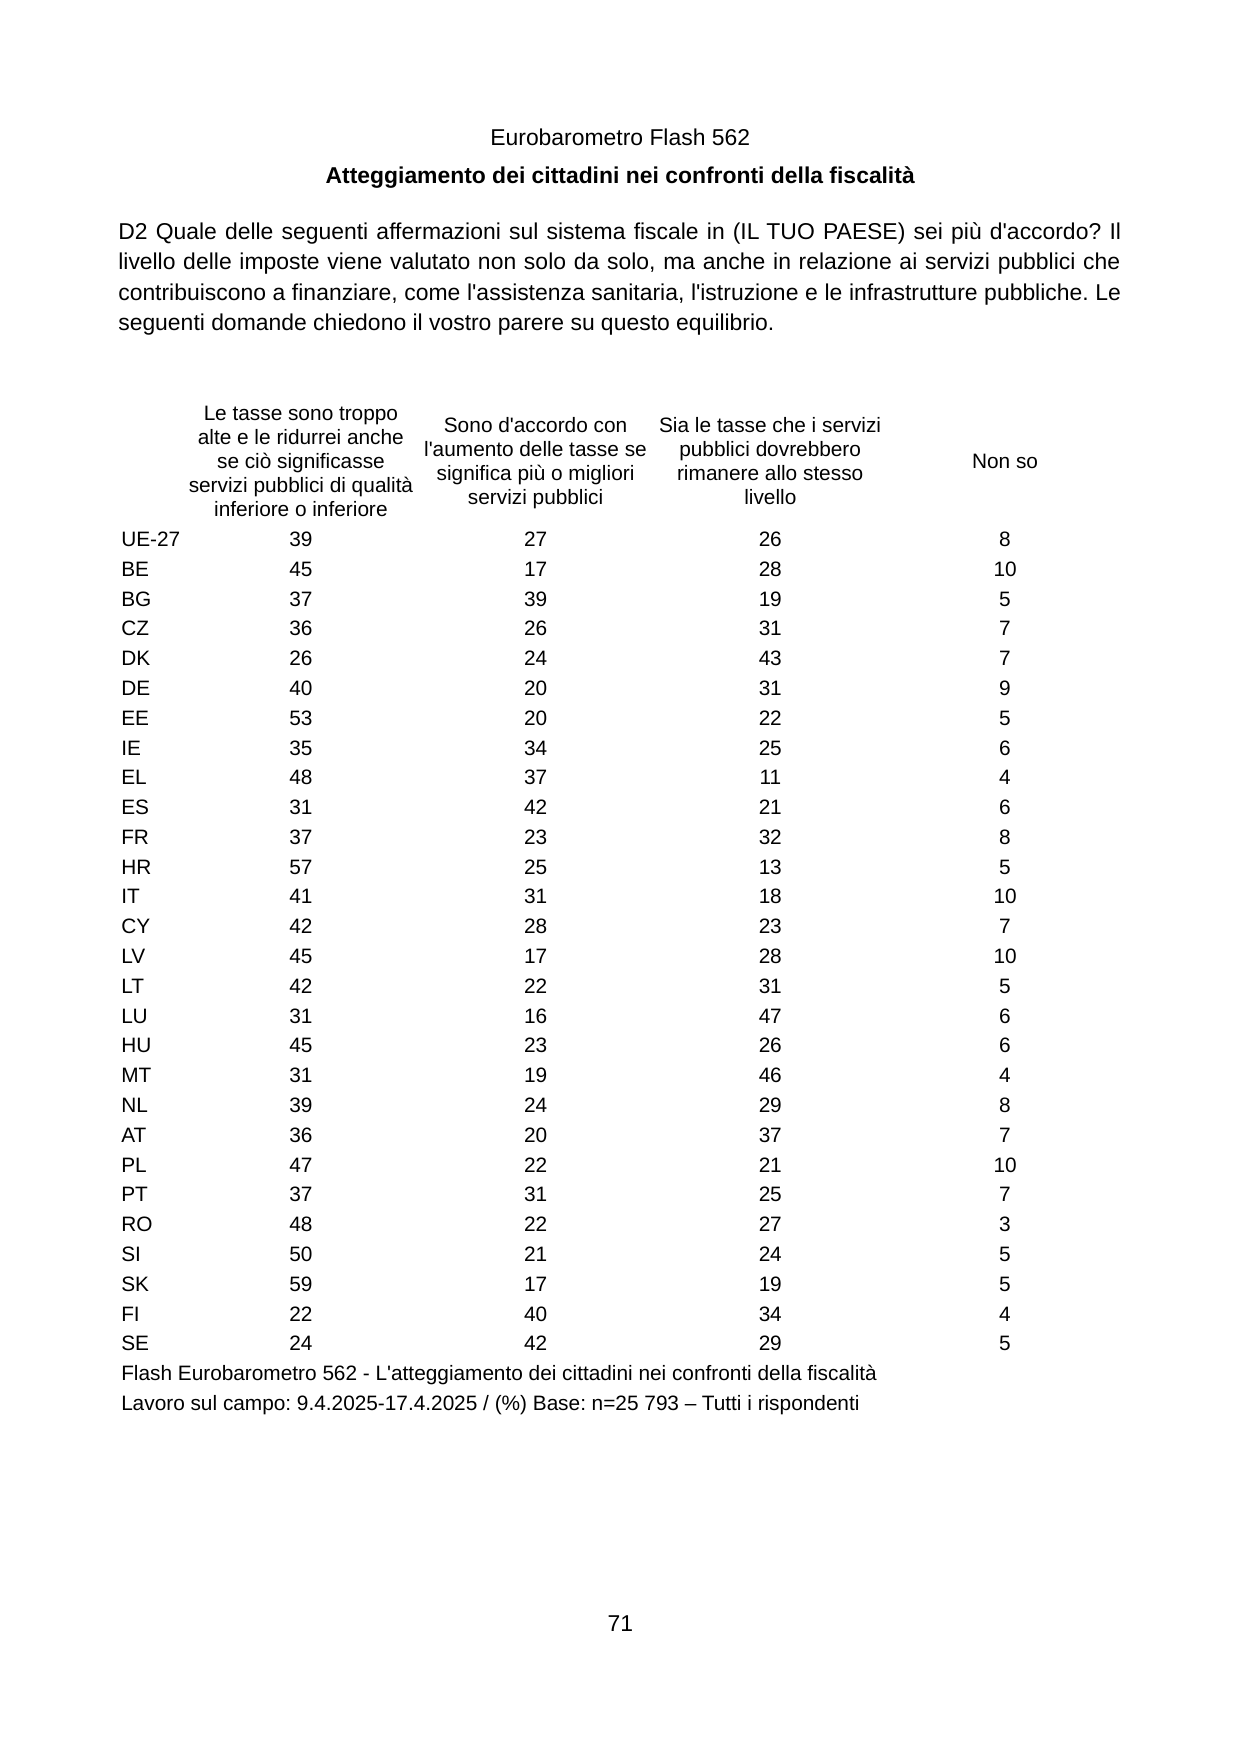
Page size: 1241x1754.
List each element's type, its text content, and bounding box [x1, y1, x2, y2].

table_cell 21 [653, 792, 887, 822]
table_cell SE [118, 1328, 183, 1358]
table_cell 42 [183, 911, 418, 941]
table_cell 37 [418, 762, 653, 792]
table_cell 39 [183, 1090, 418, 1120]
table_cell 4 [888, 762, 1122, 792]
table_cell 8 [888, 1090, 1122, 1120]
table_cell EE [118, 703, 183, 732]
table_cell 47 [183, 1150, 418, 1179]
table_cell 6 [888, 733, 1122, 762]
table_cell 11 [653, 762, 887, 792]
table_cell 45 [183, 941, 418, 971]
table_cell 17 [418, 554, 653, 583]
table_cell 6 [888, 1030, 1122, 1060]
table_cell 22 [183, 1299, 418, 1328]
table_cell 24 [653, 1239, 887, 1269]
table_cell 13 [653, 852, 887, 881]
table_cell 7 [888, 911, 1122, 941]
table_cell 34 [653, 1299, 887, 1328]
table_cell 40 [183, 673, 418, 703]
table_header Non so [888, 398, 1122, 524]
table_cell 37 [183, 1179, 418, 1209]
table_cell 35 [183, 733, 418, 762]
table_cell 26 [183, 643, 418, 673]
table_cell 31 [418, 1179, 653, 1209]
table_cell 24 [183, 1328, 418, 1358]
table_cell 16 [418, 1001, 653, 1030]
table_cell 43 [653, 643, 887, 673]
table_cell 36 [183, 613, 418, 643]
table_cell 29 [653, 1090, 887, 1120]
table_cell 4 [888, 1060, 1122, 1090]
table_cell 8 [888, 524, 1122, 554]
table_cell 23 [418, 822, 653, 852]
table_header Sia le tasse che i servizi pubblici dovrebbero rimanere allo stesso livello [653, 398, 887, 524]
table_cell 40 [418, 1299, 653, 1328]
table_cell 5 [888, 584, 1122, 613]
table_cell 31 [653, 971, 887, 1001]
table_cell 5 [888, 971, 1122, 1001]
table_cell 50 [183, 1239, 418, 1269]
table_cell 5 [888, 1328, 1122, 1358]
table_cell 53 [183, 703, 418, 732]
table_cell 20 [418, 703, 653, 732]
table_cell 57 [183, 852, 418, 881]
table_cell 48 [183, 762, 418, 792]
table_cell 31 [183, 792, 418, 822]
table_cell 45 [183, 554, 418, 583]
table_cell 31 [653, 673, 887, 703]
table_cell 36 [183, 1120, 418, 1149]
table_cell 42 [418, 792, 653, 822]
table_cell 48 [183, 1209, 418, 1239]
table_cell 27 [653, 1209, 887, 1239]
table_cell HR [118, 852, 183, 881]
table_cell FI [118, 1299, 183, 1328]
text D2 Quale delle seguenti affermazioni sul sistema fiscale in (IL TUO PAESE) sei più d'accordo? Il livello delle imposte viene valutato non solo da solo, ma anche in relazione ai servizi pubblici che contribuiscono a finanziare, come l'assistenza sanitaria, l'istruzione e le infrastrutture pubbliche. Le seguenti domande chiedono il vostro parere su questo equilibrio. [118, 218, 1122, 335]
table_cell 29 [653, 1328, 887, 1358]
table_cell 37 [653, 1120, 887, 1149]
table_cell 10 [888, 941, 1122, 971]
table_cell 37 [183, 584, 418, 613]
table_cell 5 [888, 1269, 1122, 1298]
table_cell 7 [888, 1179, 1122, 1209]
table_cell 31 [653, 613, 887, 643]
table_cell 20 [418, 1120, 653, 1149]
table_cell 31 [183, 1001, 418, 1030]
table_cell HU [118, 1030, 183, 1060]
table_cell 24 [418, 1090, 653, 1120]
table_cell IE [118, 733, 183, 762]
table_cell 9 [888, 673, 1122, 703]
table_cell 22 [653, 703, 887, 732]
table_cell 28 [653, 941, 887, 971]
table_cell 22 [418, 971, 653, 1001]
table_cell 6 [888, 1001, 1122, 1030]
table_cell 7 [888, 613, 1122, 643]
table_cell PL [118, 1150, 183, 1179]
table_cell 22 [418, 1150, 653, 1179]
table_cell NL [118, 1090, 183, 1120]
table_cell 5 [888, 852, 1122, 881]
table_cell 19 [653, 1269, 887, 1298]
table_cell 21 [653, 1150, 887, 1179]
table_cell 25 [418, 852, 653, 881]
table_cell 6 [888, 792, 1122, 822]
table_cell 32 [653, 822, 887, 852]
table_cell 31 [183, 1060, 418, 1090]
table_cell 7 [888, 1120, 1122, 1149]
table_cell 46 [653, 1060, 887, 1090]
table_cell DK [118, 643, 183, 673]
table_cell 3 [888, 1209, 1122, 1239]
table_cell 24 [418, 643, 653, 673]
table_cell MT [118, 1060, 183, 1090]
table_cell 26 [418, 613, 653, 643]
table_cell 26 [653, 524, 887, 554]
table_cell SK [118, 1269, 183, 1298]
table_cell 42 [183, 971, 418, 1001]
table_cell 17 [418, 1269, 653, 1298]
table_cell 28 [418, 911, 653, 941]
table_cell 7 [888, 643, 1122, 673]
table_cell 37 [183, 822, 418, 852]
table_cell 20 [418, 673, 653, 703]
table_cell 18 [653, 881, 887, 911]
table_header [118, 398, 183, 524]
table_cell 19 [418, 1060, 653, 1090]
table_cell 21 [418, 1239, 653, 1269]
table_cell 4 [888, 1299, 1122, 1328]
table_cell EL [118, 762, 183, 792]
table_cell 39 [183, 524, 418, 554]
table_cell 41 [183, 881, 418, 911]
table_cell RO [118, 1209, 183, 1239]
table_cell FR [118, 822, 183, 852]
table_cell BG [118, 584, 183, 613]
table_cell 47 [653, 1001, 887, 1030]
table_cell LU [118, 1001, 183, 1030]
table_header Le tasse sono troppo alte e le ridurrei anche se ciò significasse servizi pubblici di qualità inferiore o inferiore [183, 398, 418, 524]
table_cell Flash Eurobarometro 562 - L'atteggiamento dei cittadini nei confronti della fiscalità [118, 1358, 1122, 1388]
table_cell 23 [418, 1030, 653, 1060]
table_cell 27 [418, 524, 653, 554]
table_cell 42 [418, 1328, 653, 1358]
table_cell 19 [653, 584, 887, 613]
table_cell 10 [888, 554, 1122, 583]
table_cell IT [118, 881, 183, 911]
table_cell 34 [418, 733, 653, 762]
table_cell ES [118, 792, 183, 822]
table_cell CZ [118, 613, 183, 643]
table_cell 26 [653, 1030, 887, 1060]
table_cell DE [118, 673, 183, 703]
table_cell 10 [888, 881, 1122, 911]
table_cell Lavoro sul campo: 9.4.2025-17.4.2025 / (%) Base: n=25 793 – Tutti i rispondenti [118, 1388, 1122, 1418]
table_cell 25 [653, 733, 887, 762]
table_cell SI [118, 1239, 183, 1269]
table_cell 39 [418, 584, 653, 613]
table_cell BE [118, 554, 183, 583]
table_cell 17 [418, 941, 653, 971]
table_cell 28 [653, 554, 887, 583]
table_cell 25 [653, 1179, 887, 1209]
table_cell UE-27 [118, 524, 183, 554]
table_cell 31 [418, 881, 653, 911]
table_cell 45 [183, 1030, 418, 1060]
table_cell PT [118, 1179, 183, 1209]
table_cell LV [118, 941, 183, 971]
table_cell 22 [418, 1209, 653, 1239]
table_cell 10 [888, 1150, 1122, 1179]
table_header Sono d'accordo con l'aumento delle tasse se significa più o migliori servizi pubblici [418, 398, 653, 524]
table_cell 59 [183, 1269, 418, 1298]
table_cell LT [118, 971, 183, 1001]
table_cell CY [118, 911, 183, 941]
table_cell 5 [888, 1239, 1122, 1269]
table_cell 8 [888, 822, 1122, 852]
table_cell 23 [653, 911, 887, 941]
table_cell AT [118, 1120, 183, 1149]
table_cell 5 [888, 703, 1122, 732]
